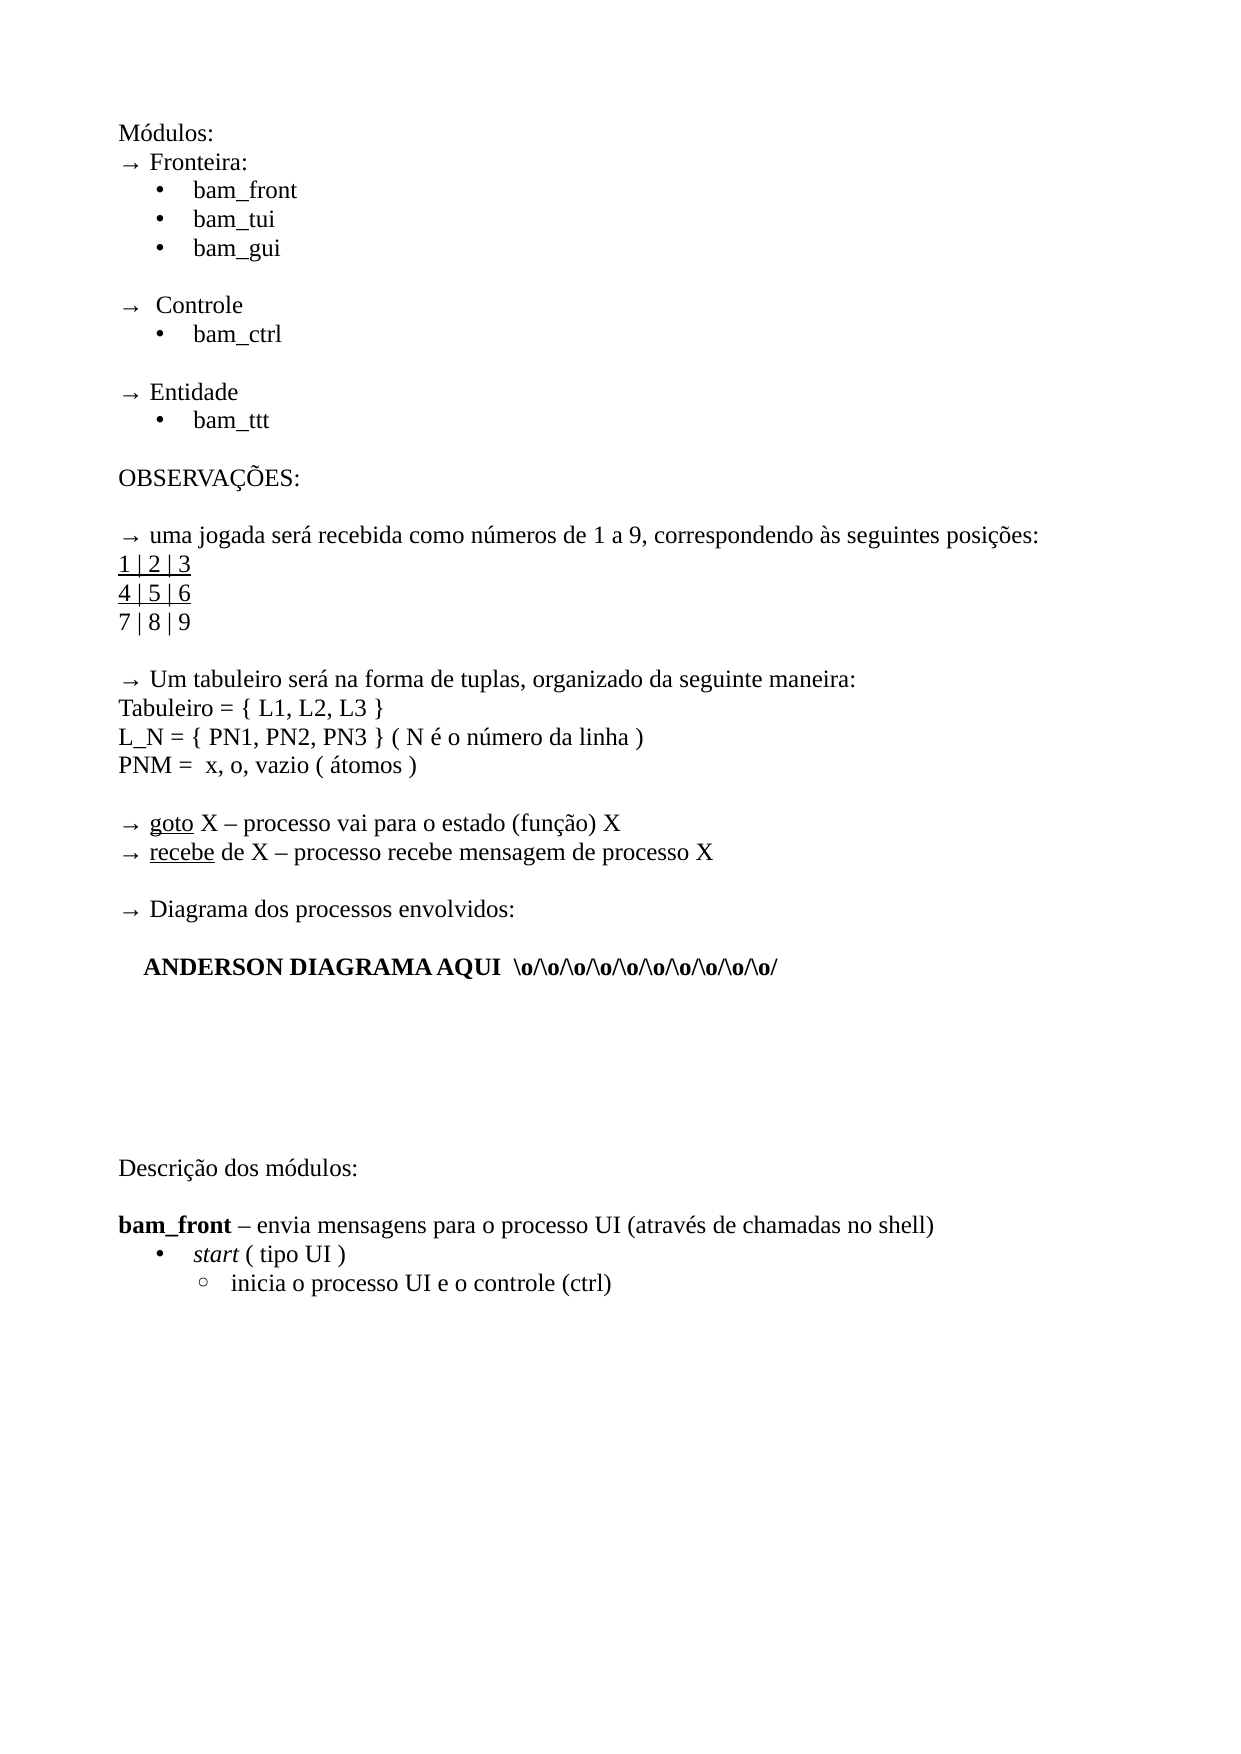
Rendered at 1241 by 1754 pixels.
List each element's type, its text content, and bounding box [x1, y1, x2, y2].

text Módulos: [118, 118, 1122, 147]
text 1 | 2 | 3 [118, 549, 1122, 578]
text ANDERSON DIAGRAMA AQUI \o/\o/\o/\o/\o/\o/\o/\o/\o/\o/ [118, 952, 1122, 981]
text PNM = x, o, vazio ( átomos ) [118, 751, 1122, 779]
text bam_front – envia mensagens para o processo UI (através de chamadas no shell) [118, 1211, 1122, 1239]
list bam_tui [156, 204, 1122, 233]
text Descrição dos módulos: [118, 1153, 1122, 1182]
text 7 | 8 | 9 [118, 607, 1122, 636]
list inicia o processo UI e o controle (ctrl) [193, 1268, 1122, 1297]
text OBSERVAÇÕES: [118, 463, 1122, 492]
text → recebe de X – processo recebe mensagem de processo X [118, 837, 1122, 866]
text → Fronteira: [118, 147, 1122, 176]
list start ( tipo UI ) [156, 1239, 1122, 1268]
text → Controle [118, 291, 1122, 319]
text → Um tabuleiro será na forma de tuplas, organizado da seguinte maneira: [118, 664, 1122, 693]
text → Diagrama dos processos envolvidos: [118, 894, 1122, 923]
text 4 | 5 | 6 [118, 578, 1122, 607]
text L_N = { PN1, PN2, PN3 } ( N é o número da linha ) [118, 722, 1122, 751]
list bam_ctrl [156, 319, 1122, 348]
list bam_ttt [156, 406, 1122, 434]
list bam_gui [156, 233, 1122, 262]
text → goto X – processo vai para o estado (função) X [118, 808, 1122, 837]
text Tabuleiro = { L1, L2, L3 } [118, 693, 1122, 722]
list bam_front [156, 176, 1122, 204]
text → Entidade [118, 377, 1122, 406]
text → uma jogada será recebida como números de 1 a 9, correspondendo às seguintes posições: [118, 521, 1122, 549]
